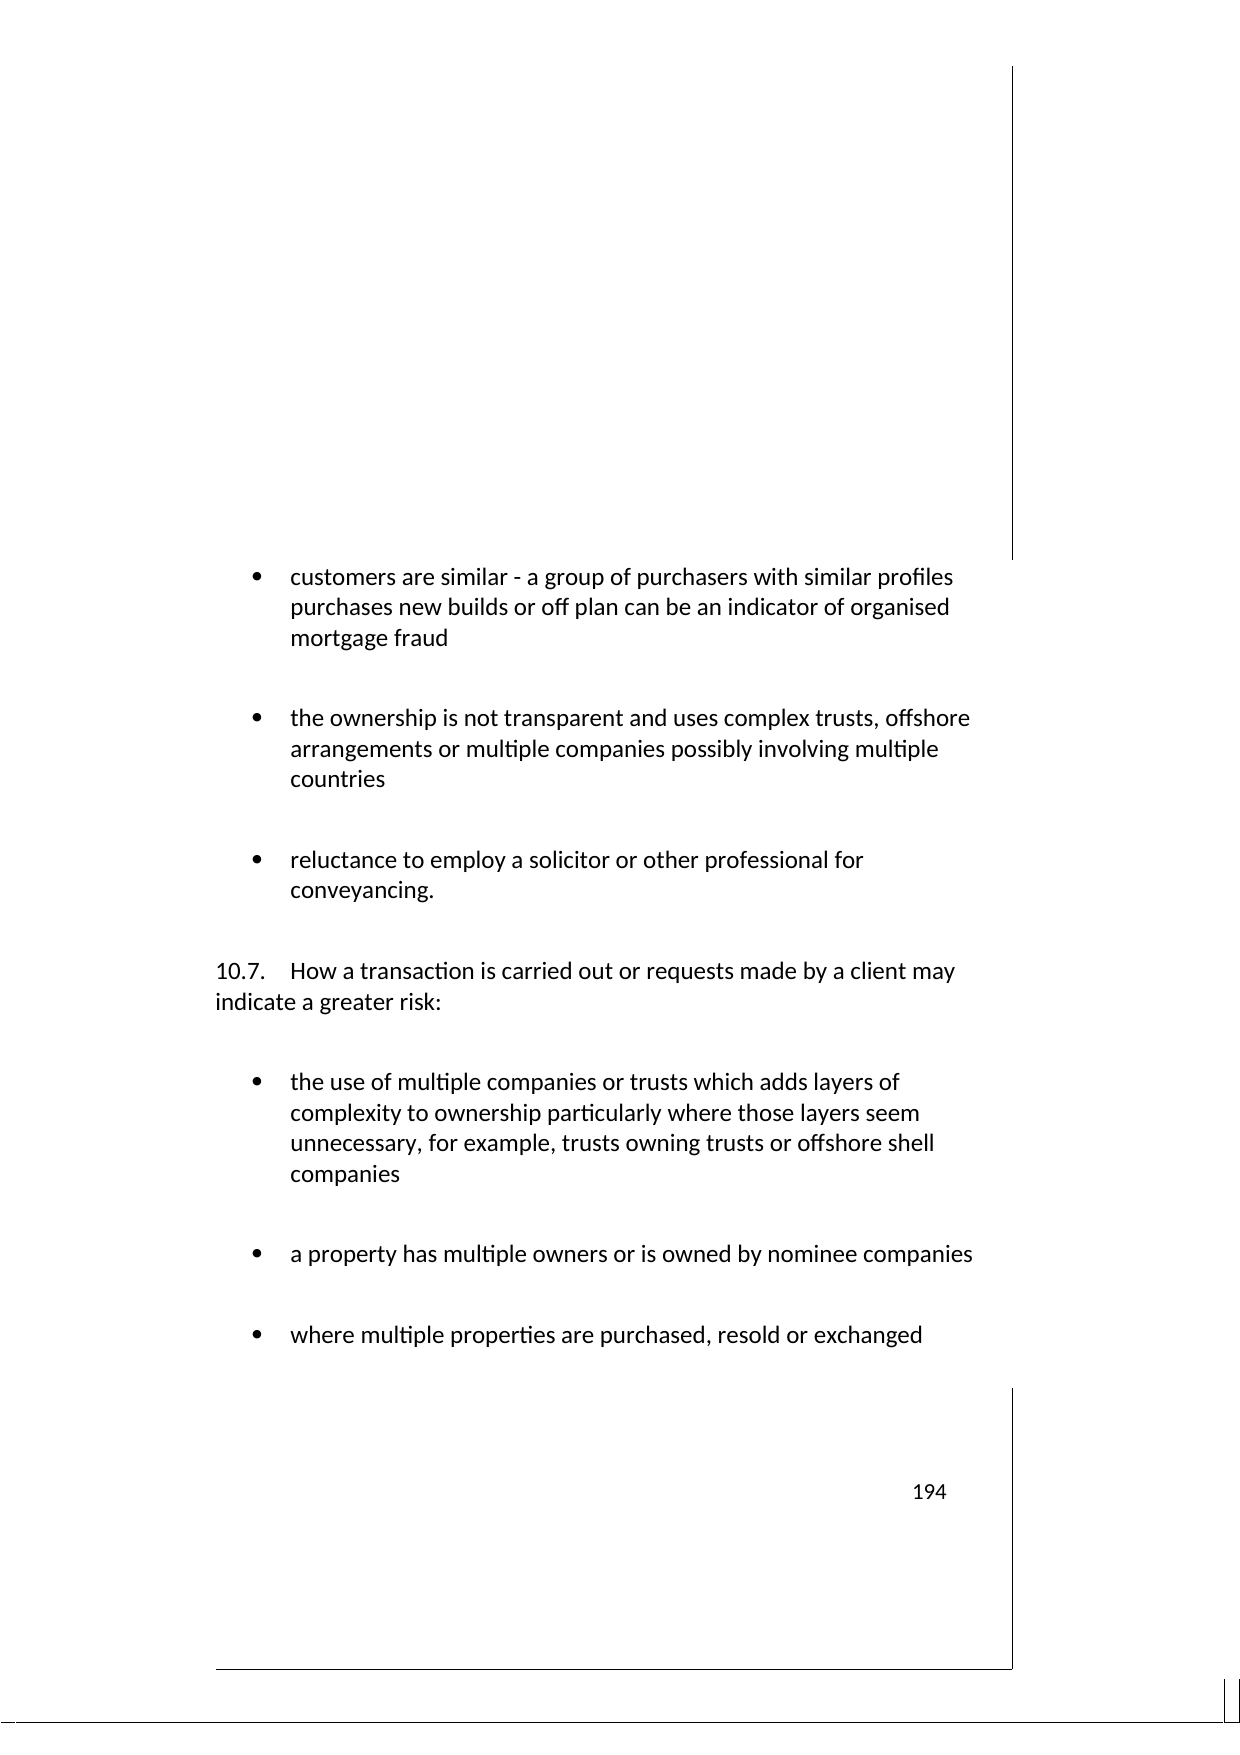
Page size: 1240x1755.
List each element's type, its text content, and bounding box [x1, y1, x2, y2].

list reluctance to employ a solicitor or other professional for conveyancing. [253, 844, 1012, 905]
list the use of multiple companies or trusts which adds layers of complexity to ownership particularly where those layers seem unnecessary, for example, trusts owning trusts or offshore shell companies [253, 1066, 1012, 1188]
list customers are similar - a group of purchasers with similar profiles purchases new builds or off plan can be an indicator of organised mortgage fraud [253, 561, 1012, 652]
list the ownership is not transparent and uses complex trusts, offshore arrangements or multiple companies possibly involving multiple countries [253, 702, 1012, 794]
list How a transaction is carried out or requests made by a client may indicate a greater risk: [215, 955, 1012, 1016]
list a property has multiple owners or is owned by nominee companies [253, 1238, 1012, 1269]
list where multiple properties are purchased, resold or exchanged [253, 1319, 1012, 1349]
